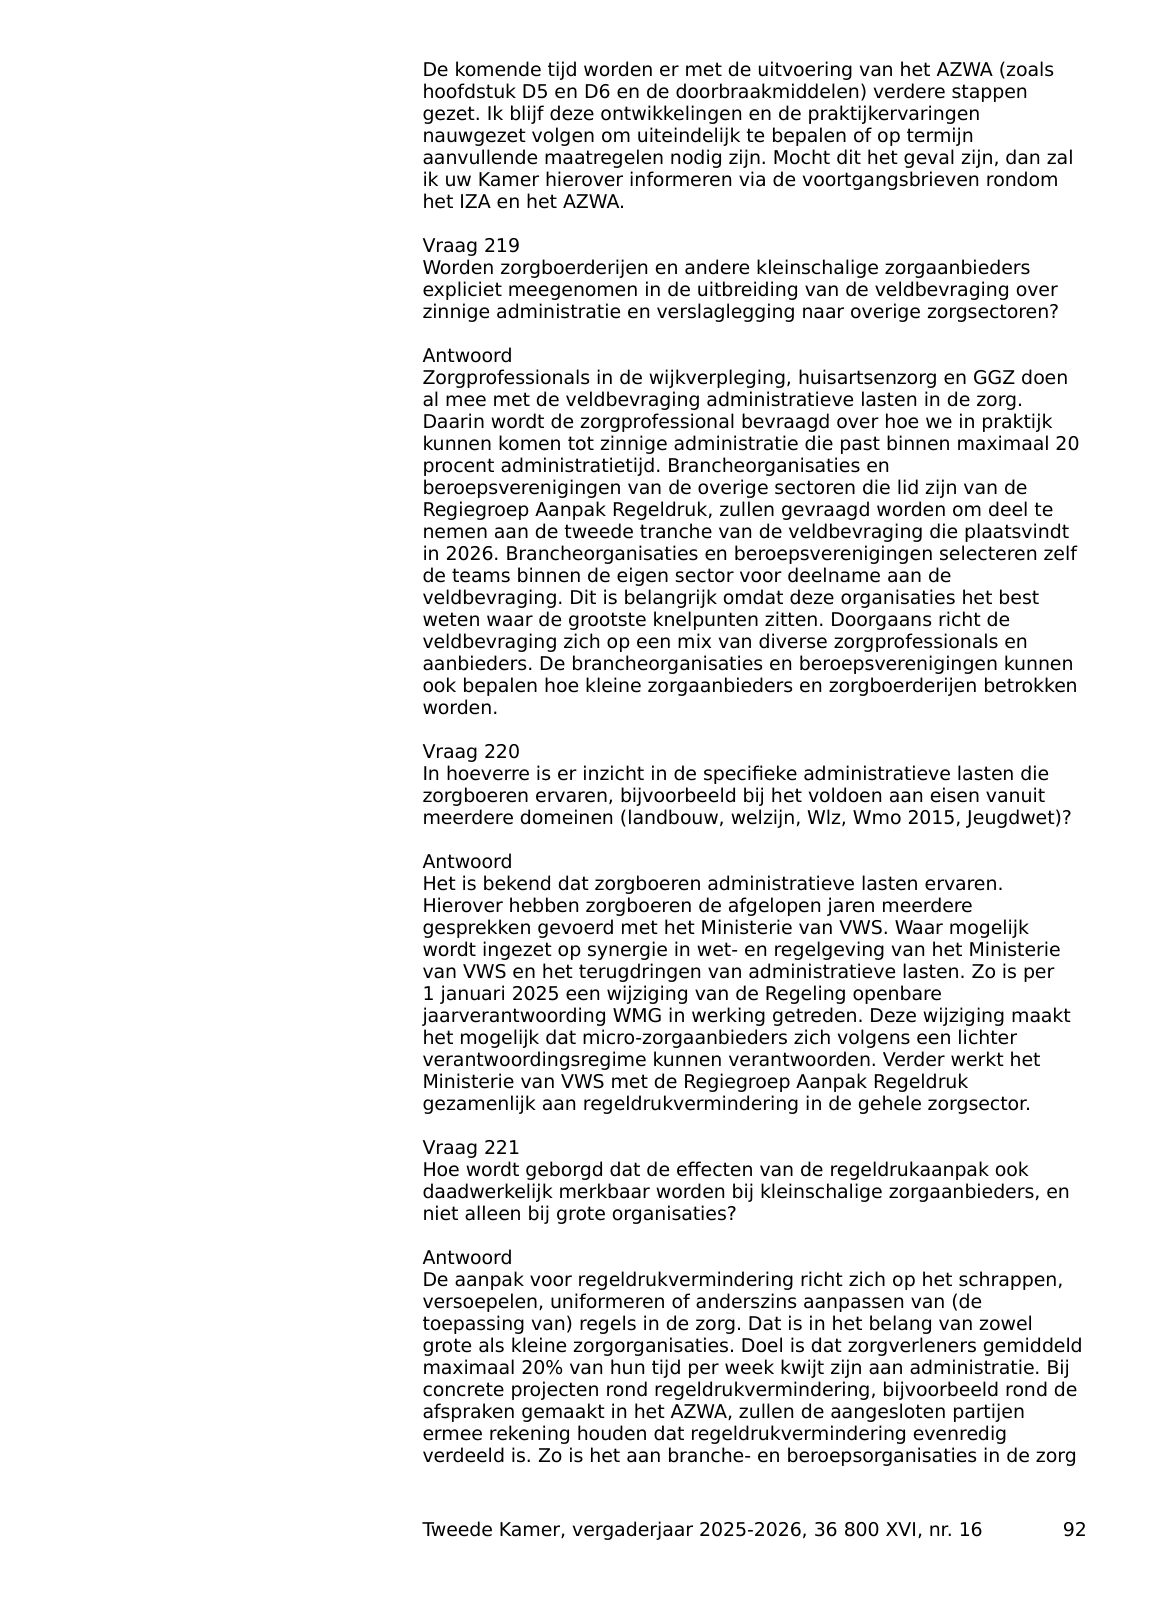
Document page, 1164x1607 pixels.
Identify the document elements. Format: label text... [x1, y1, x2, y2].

text Hoe wordt geborgd dat de effecten van de regeldrukaanpak ook daadwerkelijk merkbaar worden bij kleinschalige zorgaanbieders, en niet alleen bij grote organisaties? [422, 1159, 1087, 1225]
text De aanpak voor regeldrukvermindering richt zich op het schrappen, versoepelen, uniformeren of anderszins aanpassen van (de toepassing van) regels in de zorg. Dat is in het belang van zowel grote als kleine zorgorganisaties. Doel is dat zorgverleners gemiddeld maximaal 20% van hun tijd per week kwijt zijn aan administratie. Bij concrete projecten rond regeldrukvermindering, bijvoorbeeld rond de afspraken gemaakt in het AZWA, zullen de aangesloten partijen ermee rekening houden dat regeldrukvermindering evenredig verdeeld is. Zo is het aan branche- en beroepsorganisaties in de zorg [422, 1269, 1087, 1467]
text Zorgprofessionals in de wijkverpleging, huisartsenzorg en GGZ doen al mee met de veldbevraging administratieve lasten in de zorg. Daarin wordt de zorgprofessional bevraagd over hoe we in praktijk kunnen komen tot zinnige administratie die past binnen maximaal 20 procent administratietijd. Brancheorganisaties en beroepsverenigingen van de overige sectoren die lid zijn van de Regiegroep Aanpak Regeldruk, zullen gevraagd worden om deel te nemen aan de tweede tranche van de veldbevraging die plaatsvindt in 2026. Brancheorganisaties en beroepsverenigingen selecteren zelf de teams binnen de eigen sector voor deelname aan de veldbevraging. Dit is belangrijk omdat deze organisaties het best weten waar de grootste knelpunten zitten. Doorgaans richt de veldbevraging zich op een mix van diverse zorgprofessionals en aanbieders. De brancheorganisaties en beroepsverenigingen kunnen ook bepalen hoe kleine zorgaanbieders en zorgboerderijen betrokken worden. [422, 367, 1087, 719]
text In hoeverre is er inzicht in de specifieke administratieve lasten die zorgboeren ervaren, bijvoorbeeld bij het voldoen aan eisen vanuit meerdere domeinen (landbouw, welzijn, Wlz, Wmo 2015, Jeugdwet)? [422, 763, 1087, 829]
text Antwoord [422, 851, 1087, 873]
text Worden zorgboerderijen en andere kleinschalige zorgaanbieders expliciet meegenomen in de uitbreiding van de veldbevraging over zinnige administratie en verslaglegging naar overige zorgsectoren? [422, 257, 1087, 323]
text Antwoord [422, 345, 1087, 367]
text De komende tijd worden er met de uitvoering van het AZWA (zoals hoofdstuk D5 en D6 en de doorbraakmiddelen) verdere stappen gezet. Ik blijf deze ontwikkelingen en de praktijkervaringen nauwgezet volgen om uiteindelijk te bepalen of op termijn aanvullende maatregelen nodig zijn. Mocht dit het geval zijn, dan zal ik uw Kamer hierover informeren via de voortgangsbrieven rondom het IZA en het AZWA. [422, 59, 1087, 213]
text Vraag 219 [422, 235, 1087, 257]
text Antwoord [422, 1247, 1087, 1269]
text Het is bekend dat zorgboeren administratieve lasten ervaren. Hierover hebben zorgboeren de afgelopen jaren meerdere gesprekken gevoerd met het Ministerie van VWS. Waar mogelijk wordt ingezet op synergie in wet- en regelgeving van het Ministerie van VWS en het terugdringen van administratieve lasten. Zo is per 1 januari 2025 een wijziging van de Regeling openbare jaarverantwoording WMG in werking getreden. Deze wijziging maakt het mogelijk dat micro-zorgaanbieders zich volgens een lichter verantwoordingsregime kunnen verantwoorden. Verder werkt het Ministerie van VWS met de Regiegroep Aanpak Regeldruk gezamenlijk aan regeldrukvermindering in de gehele zorgsector. [422, 873, 1087, 1115]
text Vraag 220 [422, 741, 1087, 763]
text Vraag 221 [422, 1137, 1087, 1159]
